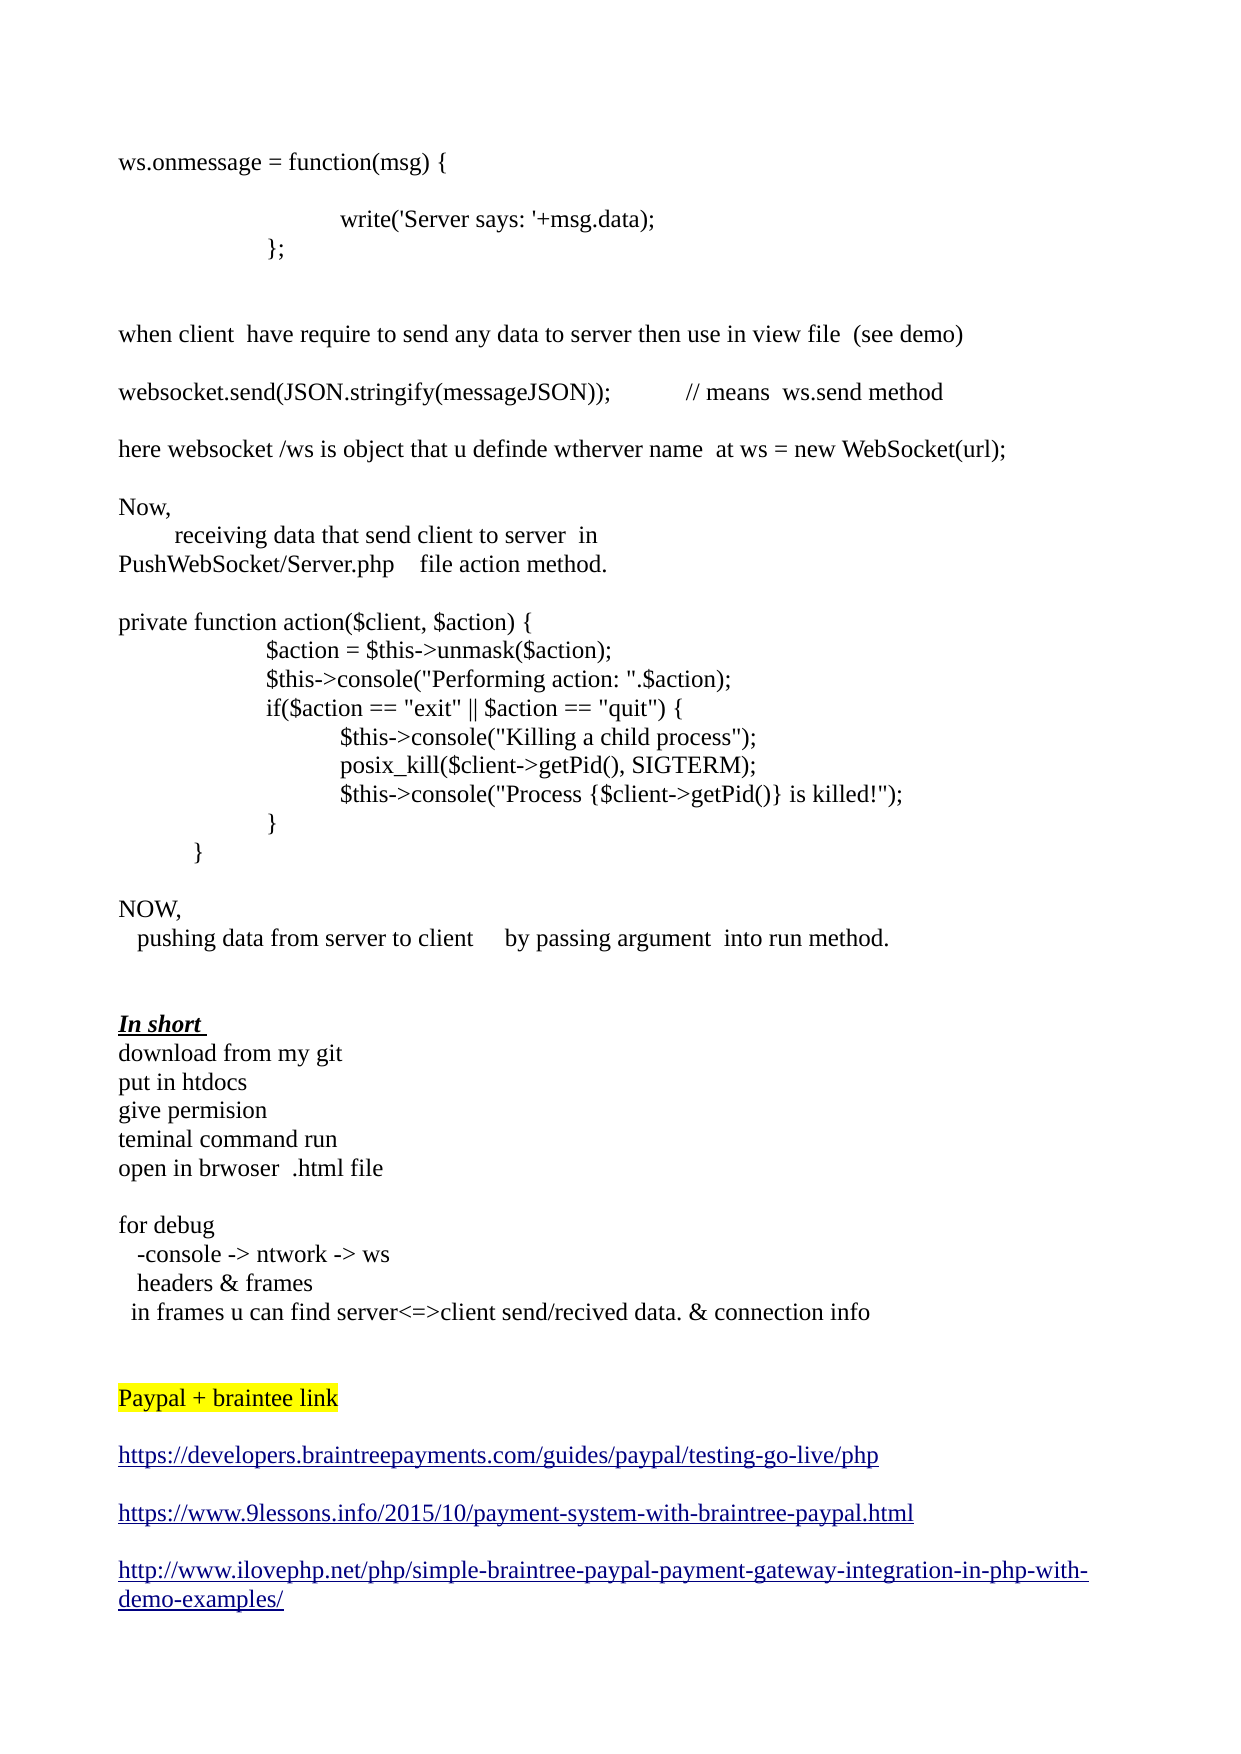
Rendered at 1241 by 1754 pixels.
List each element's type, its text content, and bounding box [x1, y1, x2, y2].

text $this->console("Process {$client->getPid()} is killed!"); [118, 779, 1122, 808]
text for debug [118, 1211, 1122, 1239]
text $this->console("Performing action: ".$action); [118, 664, 1122, 693]
text if($action == "exit" || $action == "quit") { [118, 693, 1122, 722]
text open in brwoser .html file [118, 1153, 1122, 1182]
text pushing data from server to client by passing argument into run method. [118, 923, 1122, 952]
text Paypal + braintee link [118, 1383, 1122, 1412]
text when client have require to send any data to server then use in view file (see demo) [118, 319, 1122, 348]
text posix_kill($client->getPid(), SIGTERM); [118, 751, 1122, 779]
text -console -> ntwork -> ws [118, 1239, 1122, 1268]
text in frames u can find server<=>client send/recived data. & connection info [118, 1297, 1122, 1326]
text In short [118, 1009, 1122, 1038]
text private function action($client, $action) { [118, 607, 1122, 636]
text https://www.9lessons.info/2015/10/payment-system-with-braintree-paypal.html [118, 1498, 1122, 1527]
text https://developers.braintreepayments.com/guides/paypal/testing-go-live/php [118, 1441, 1122, 1469]
text $this->console("Killing a child process"); [118, 722, 1122, 751]
text NOW, [118, 894, 1122, 923]
text }; [118, 233, 1122, 262]
text write('Server says: '+msg.data); [118, 204, 1122, 233]
text $action = $this->unmask($action); [118, 636, 1122, 664]
text } [118, 837, 1122, 866]
text ws.onmessage = function(msg) { [118, 147, 1122, 176]
text http://www.ilovephp.net/php/simple-braintree-paypal-payment-gateway-integration-in-php-with-demo-examples/ [118, 1556, 1122, 1613]
text Now, [118, 492, 1122, 521]
text headers & frames [118, 1268, 1122, 1297]
text put in htdocs [118, 1067, 1122, 1096]
text here websocket /ws is object that u definde wtherver name at ws = new WebSocket(url); [118, 434, 1122, 463]
text give permision [118, 1096, 1122, 1124]
text } [118, 808, 1122, 837]
text PushWebSocket/Server.php file action method. [118, 549, 1122, 578]
text receiving data that send client to server in [118, 521, 1122, 549]
text websocket.send(JSON.stringify(messageJSON)); // means ws.send method [118, 377, 1122, 406]
text teminal command run [118, 1124, 1122, 1153]
text download from my git [118, 1038, 1122, 1067]
